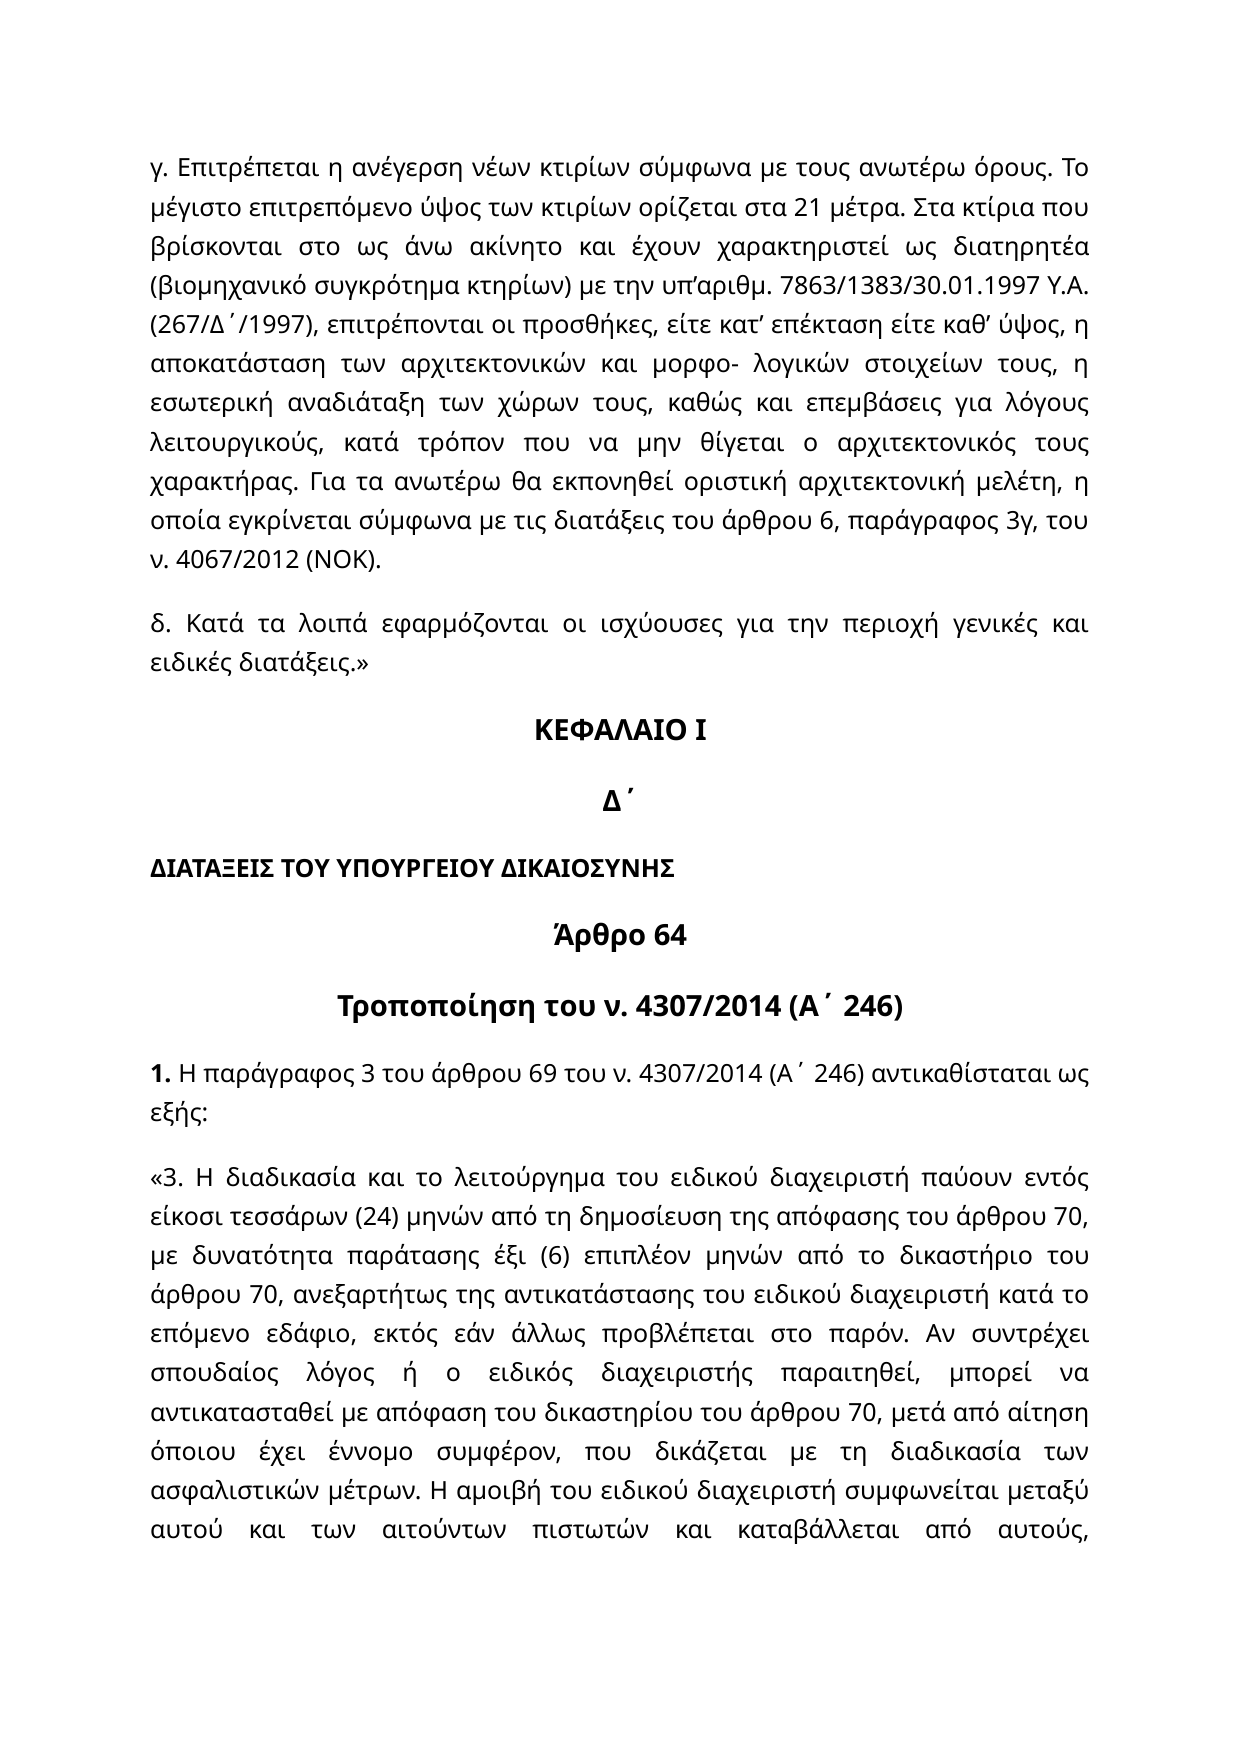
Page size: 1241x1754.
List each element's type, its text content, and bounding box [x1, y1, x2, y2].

text 1. Η παράγραφος 3 του άρθρου 69 του ν. 4307/2014 (Α΄ 246) αντικαθίσταται ως εξής: [150, 1056, 1090, 1129]
text γ. Επιτρέπεται η ανέγερση νέων κτιρίων σύμφωνα με τους ανωτέρω όρους. Το μέγιστο επιτρεπόμενο ύψος των κτιρίων ορίζεται στα 21 μέτρα. Στα κτίρια που βρίσκονται στο ως άνω ακίνητο και έχουν χαρακτηριστεί ως διατηρητέα (βιομηχανικό συγκρότημα κτηρίων) με την υπ’αριθμ. 7863/1383/30.01.1997 Υ.Α. (267/Δ΄/1997), επιτρέπονται οι προσθήκες, είτε κατ’ επέκταση είτε καθ’ ύψος, η αποκατάσταση των αρχιτεκτονικών και μορφο- λογικών στοιχείων τους, η εσωτερική αναδιάταξη των χώρων τους, καθώς και επεμβάσεις για λόγους λειτουργικούς, κατά τρόπον που να μην θίγεται ο αρχιτεκτονικός τους χαρακτήρας. Για τα ανωτέρω θα εκπονηθεί οριστική αρχιτεκτονική μελέτη, η οποία εγκρίνεται σύμφωνα με τις διατάξεις του άρθρου 6, παράγραφος 3γ, του ν. 4067/2012 (ΝΟΚ). [150, 150, 1090, 576]
text «3. Η διαδικασία και το λειτούργημα του ειδικού διαχειριστή παύουν εντός είκοσι τεσσάρων (24) μηνών από τη δημοσίευση της απόφασης του άρθρου 70, με δυνατότητα παράτασης έξι (6) επιπλέον μηνών από το δικαστήριο του άρθρου 70, ανεξαρτήτως της αντικατάστασης του ειδικού διαχειριστή κατά το επόμενο εδάφιο, εκτός εάν άλλως προβλέπεται στο παρόν. Αν συντρέχει σπουδαίος λόγος ή ο ειδικός διαχειριστής παραιτηθεί, μπορεί να αντικατασταθεί με απόφαση του δικαστηρίου του άρθρου 70, μετά από αίτηση όποιου έχει έννομο συμφέρον, που δικάζεται με τη διαδικασία των ασφαλιστικών μέτρων. Η αμοιβή του ειδικού διαχειριστή συμφωνείται μεταξύ αυτού και των αιτούντων πιστωτών και καταβάλλεται από αυτούς, [150, 1159, 1090, 1546]
subtitle Τροποποίηση του ν. 4307/2014 (Α΄ 246) [150, 985, 1090, 1025]
subtitle ΚΕΦΑΛΑΙΟ Ι [150, 709, 1090, 749]
text δ. Κατά τα λοιπά εφαρμόζονται οι ισχύουσες για την περιοχή γενικές και ειδικές διατάξεις.» [150, 606, 1090, 679]
subtitle Άρθρο 64 [150, 914, 1090, 954]
text ΔΙΑΤΑΞΕΙΣ ΤΟΥ ΥΠΟΥΡΓΕΙΟΥ ΔΙΚΑΙΟΣΥΝΗΣ [150, 850, 1090, 884]
subtitle Δ΄ [150, 780, 1090, 819]
